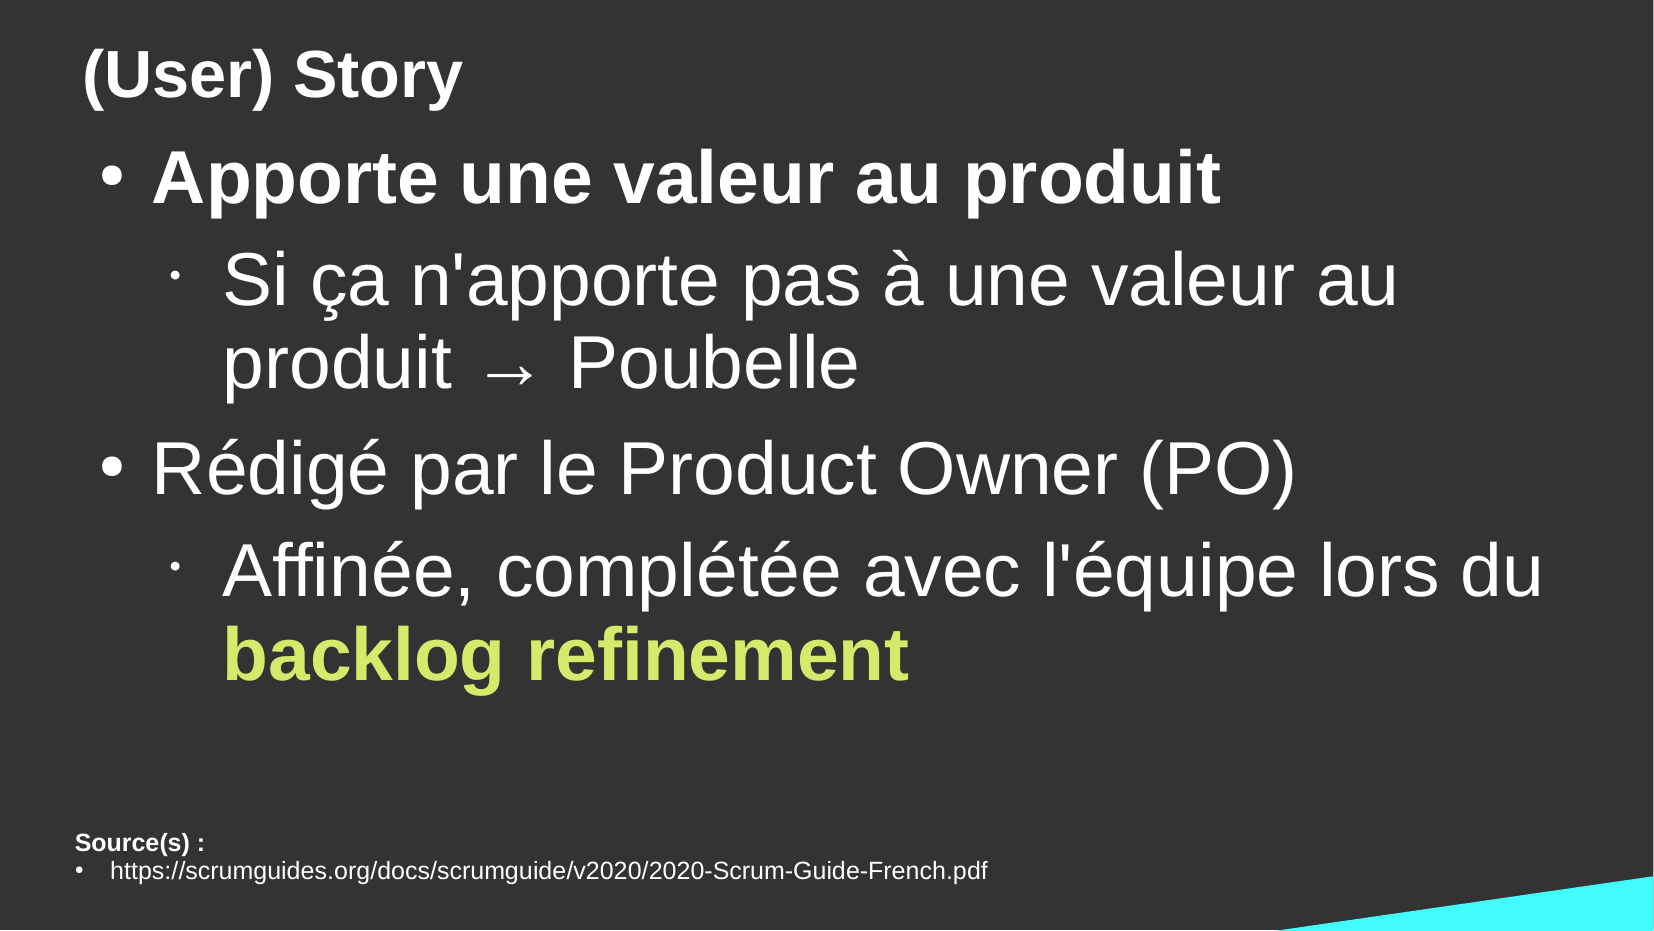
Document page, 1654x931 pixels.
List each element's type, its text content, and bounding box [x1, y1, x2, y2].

title (User) Story [82, 37, 1571, 122]
text_box [1274, 876, 1654, 931]
text_box Source(s) : https://scrumguides.org/docs/scrumguide/v2020/2020-Scrum-Guide-French.pdf [60, 821, 1546, 921]
list Apporte une valeur au produit Si ça n'apporte pas à une valeur au produit → Poubelle Rédigé par le Product Owner (PO) Affinée, complétée avec l'équipe lors du backlog refinement [80, 135, 1620, 777]
